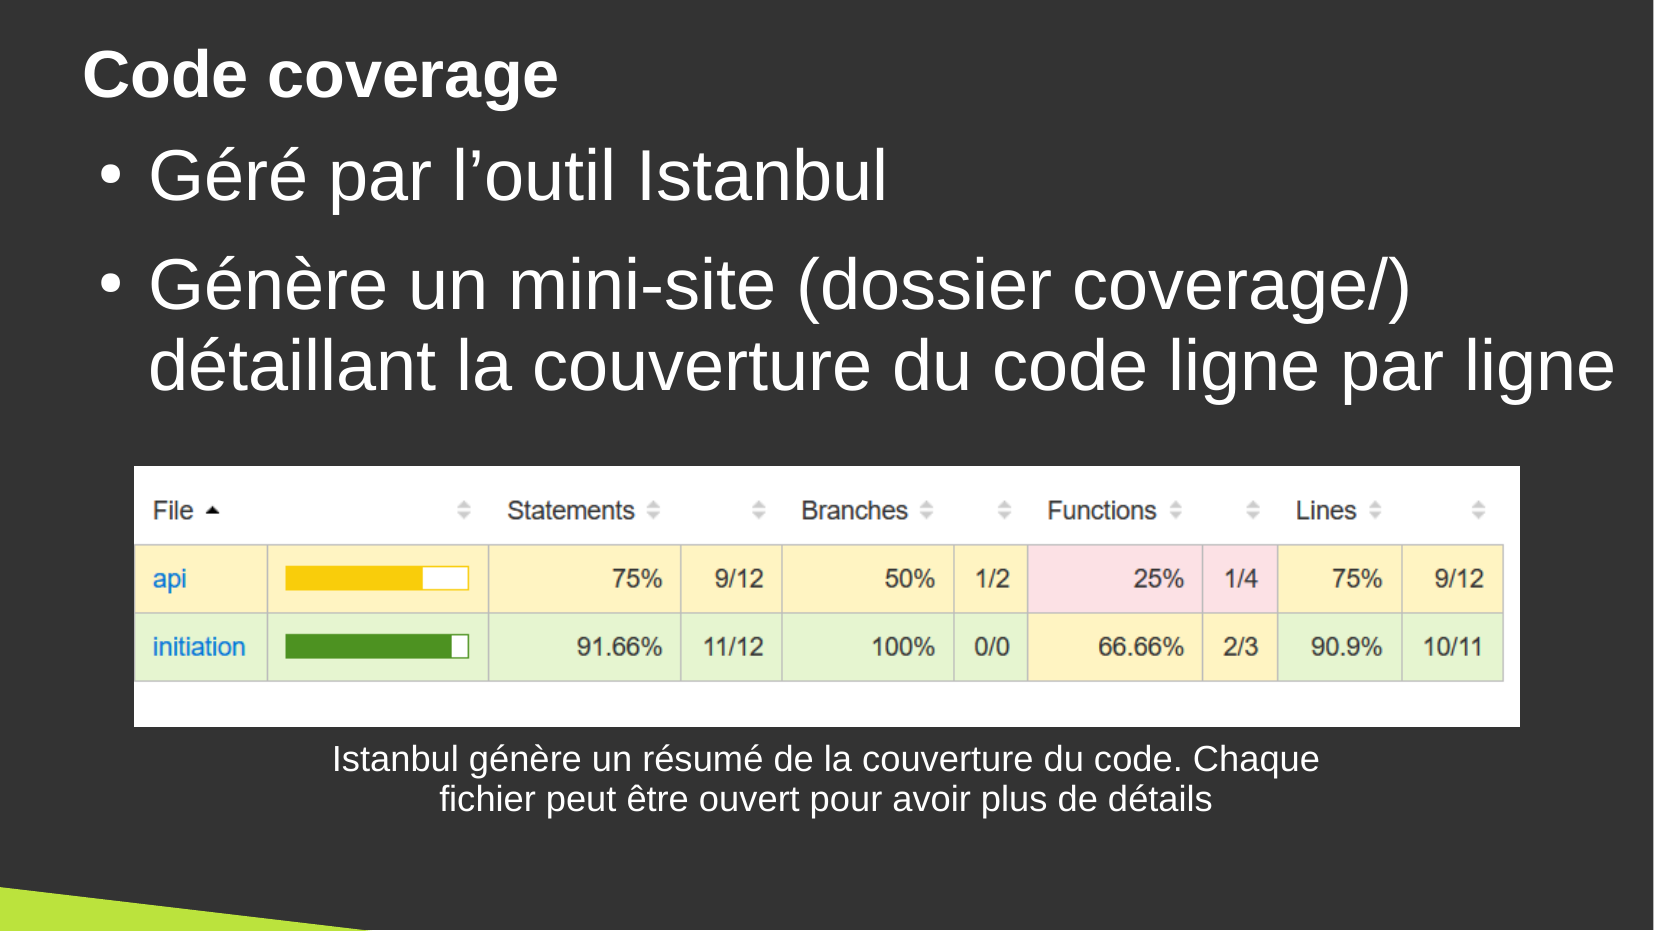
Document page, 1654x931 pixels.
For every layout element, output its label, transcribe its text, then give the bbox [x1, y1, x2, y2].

list Istanbul génère un résumé de la couverture du code. Chaque fichier peut être ouvert pour avoir plus de détails [315, 738, 1338, 821]
text_box [0, 887, 373, 931]
list Géré par l’outil Istanbul Génère un mini-site (dossier coverage/) détaillant la couverture du code ligne par ligne [80, 135, 1619, 473]
title Code coverage [82, 37, 1571, 112]
picture [134, 466, 1520, 727]
